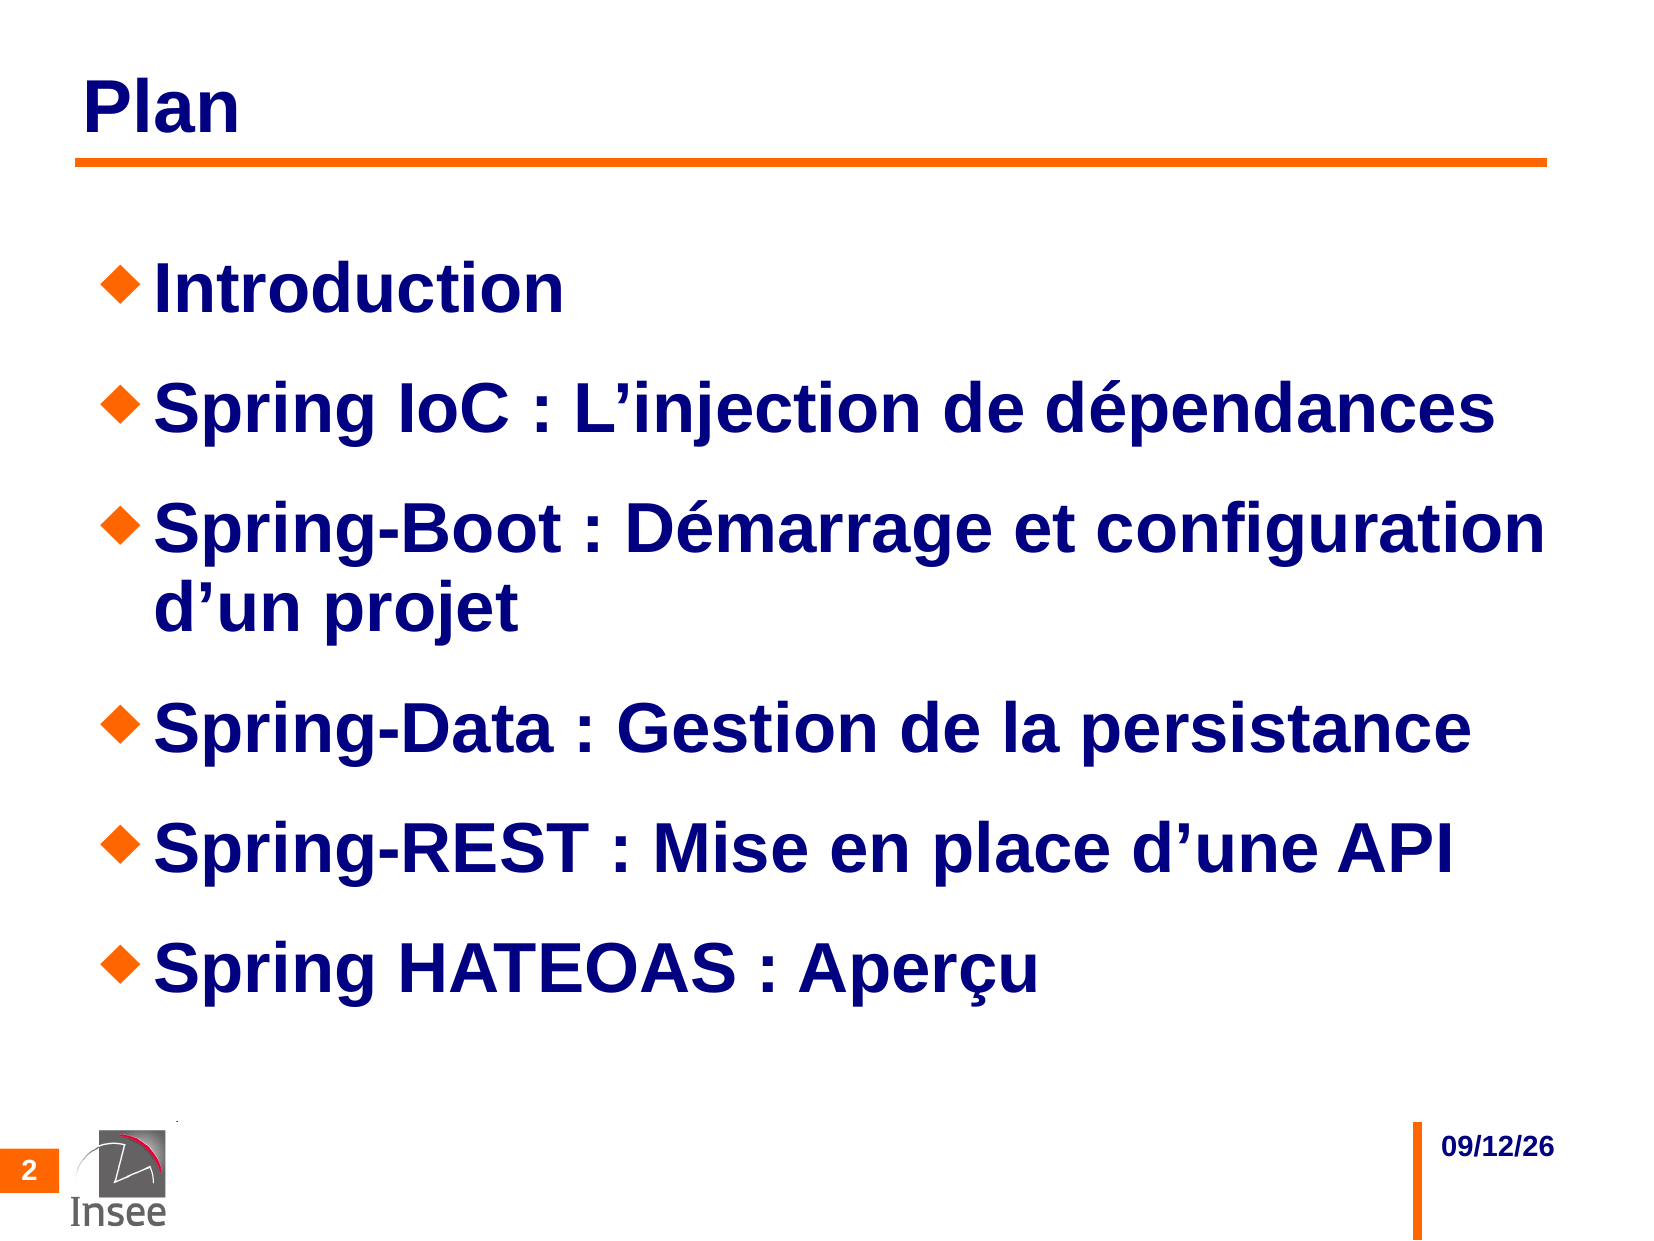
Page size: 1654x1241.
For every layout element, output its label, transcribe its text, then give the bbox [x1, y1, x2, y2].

list Introduction Spring IoC : L’injection de dépendances Spring-Boot : Démarrage et configuration d’un projet Spring-Data : Gestion de la persistance Spring-REST : Mise en place d’une API Spring HATEOAS : Aperçu [82, 248, 1571, 1063]
picture [62, 1121, 178, 1241]
title Plan [82, 49, 1619, 163]
